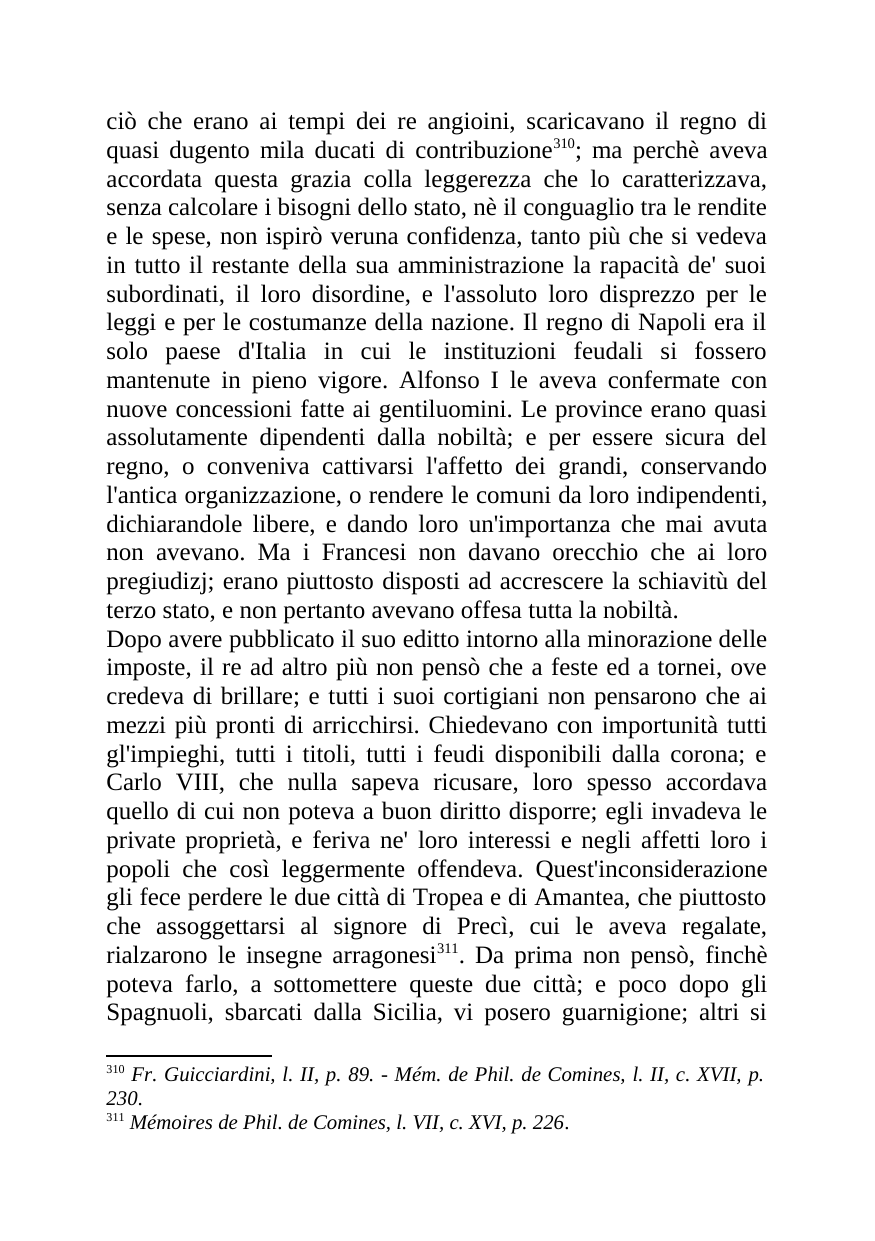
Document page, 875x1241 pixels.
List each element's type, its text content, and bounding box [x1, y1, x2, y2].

text Fr. Guicciardini, l. II, p. 89. - Mém. de Phil. de Comines, l. II, c. XVII, p. 230. [106, 1062, 768, 1110]
text Mémoires de Phil. de Comines, l. VII, c. XVI, p. 226. [106, 1110, 768, 1134]
text ciò che erano ai tempi dei re angioini, scaricavano il regno di quasi dugento mila ducati di contribuzione; ma perchè aveva accordata questa grazia colla leggerezza che lo caratterizzava, senza calcolare i bisogni dello stato, nè il conguaglio tra le rendite e le spese, non ispirò veruna confidenza, tanto più che si vedeva in tutto il restante della sua amministrazione la rapacità de' suoi subordinati, il loro disordine, e l'assoluto loro disprezzo per le leggi e per le costumanze della nazione. Il regno di Napoli era il solo paese d'Italia in cui le instituzioni feudali si fossero mantenute in pieno vigore. Alfonso I le aveva confermate con nuove concessioni fatte ai gentiluomini. Le province erano quasi assolutamente dipendenti dalla nobiltà; e per essere sicura del regno, o conveniva cattivarsi l'affetto dei grandi, conservando l'antica organizzazione, o rendere le comuni da loro indipendenti, dichiarandole libere, e dando loro un'importanza che mai avuta non avevano. Ma i Francesi non davano orecchio che ai loro pregiudizj; erano piuttosto disposti ad accrescere la schiavitù del terzo stato, e non pertanto avevano offesa tutta la nobiltà. [106, 106, 768, 624]
text Dopo avere pubblicato il suo editto intorno alla minorazione delle imposte, il re ad altro più non pensò che a feste ed a tornei, ove credeva di brillare; e tutti i suoi cortigiani non pensarono che ai mezzi più pronti di arricchirsi. Chiedevano con importunità tutti gl'impieghi, tutti i titoli, tutti i feudi disponibili dalla corona; e Carlo VIII, che nulla sapeva ricusare, loro spesso accordava quello di cui non poteva a buon diritto disporre; egli invadeva le private proprietà, e feriva ne' loro interessi e negli affetti loro i popoli che così leggermente offendeva. Quest'inconsiderazione gli fece perdere le due città di Tropea e di Amantea, che piuttosto che assoggettarsi al signore di Precì, cui le aveva regalate, rialzarono le insegne arragonesi. Da prima non pensò, finchè poteva farlo, a sottomettere queste due città; e poco dopo gli Spagnuoli, sbarcati dalla Sicilia, vi posero guarnigione; altri si [106, 624, 768, 1026]
